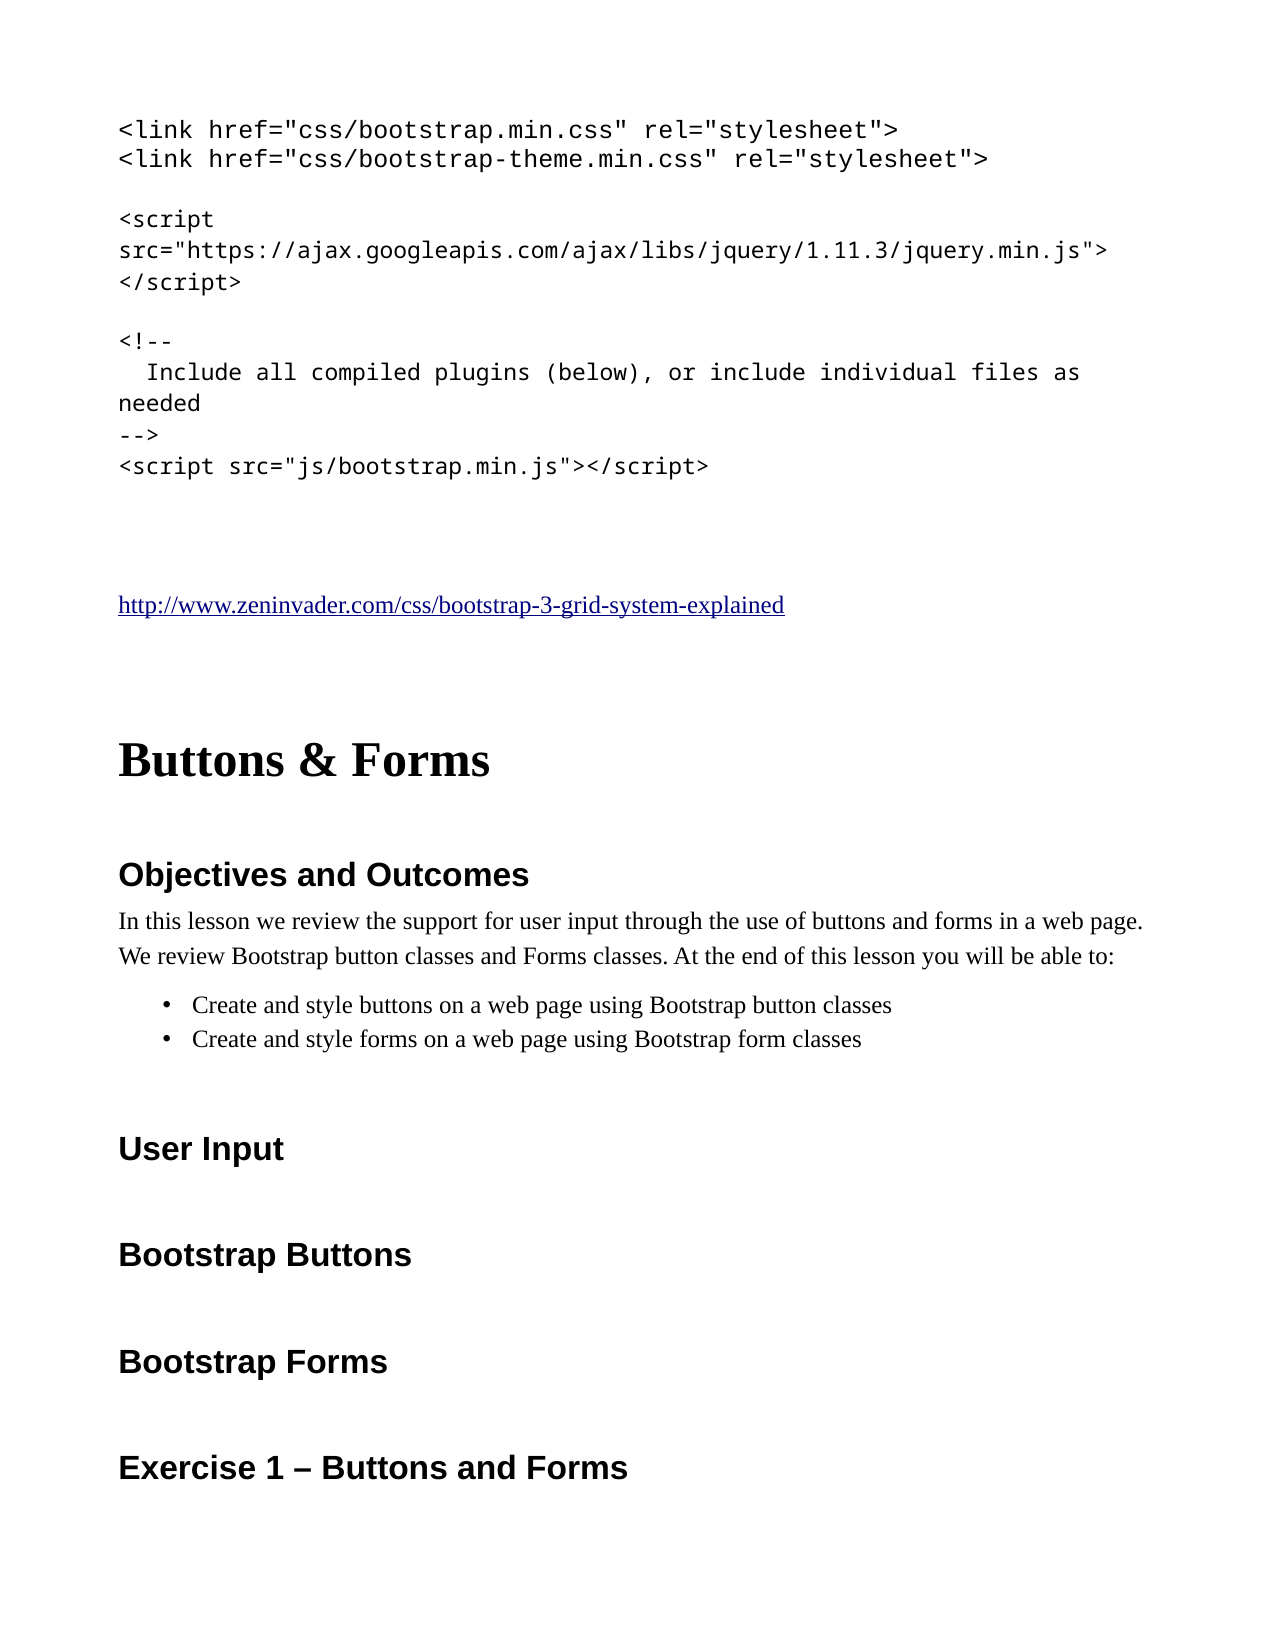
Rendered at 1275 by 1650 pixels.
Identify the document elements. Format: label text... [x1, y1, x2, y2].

text </script> [118, 266, 1157, 297]
subtitle Bootstrap Forms [118, 1342, 1157, 1380]
text <script src="js/bootstrap.min.js"></script> [118, 450, 1157, 481]
subtitle User Input [118, 1129, 1157, 1167]
text --> [118, 419, 1157, 450]
text <script src="https://ajax.googleapis.com/ajax/libs/jquery/1.11.3/jquery.min.js"> [118, 203, 1157, 266]
text <!-- [118, 325, 1157, 356]
subtitle Objectives and Outcomes [118, 855, 1157, 894]
list Create and style forms on a web page using Bootstrap form classes [162, 1024, 1157, 1053]
subtitle Buttons & Forms [118, 730, 1157, 787]
text Include all compiled plugins (below), or include individual files as needed [118, 356, 1157, 419]
text http://www.zeninvader.com/css/bootstrap-3-grid-system-explained [118, 590, 1157, 618]
text In this lesson we review the support for user input through the use of buttons and forms in a web page. We review Bootstrap button classes and Forms classes. At the end of this lesson you will be able to: [118, 906, 1157, 969]
subtitle Exercise 1 – Buttons and Forms [118, 1448, 1157, 1487]
subtitle Bootstrap Buttons [118, 1235, 1157, 1274]
text <link href="css/bootstrap-theme.min.css" rel="stylesheet"> [118, 146, 1157, 175]
list Create and style buttons on a web page using Bootstrap button classes [162, 990, 1157, 1018]
text <link href="css/bootstrap.min.css" rel="stylesheet"> [118, 118, 1157, 146]
